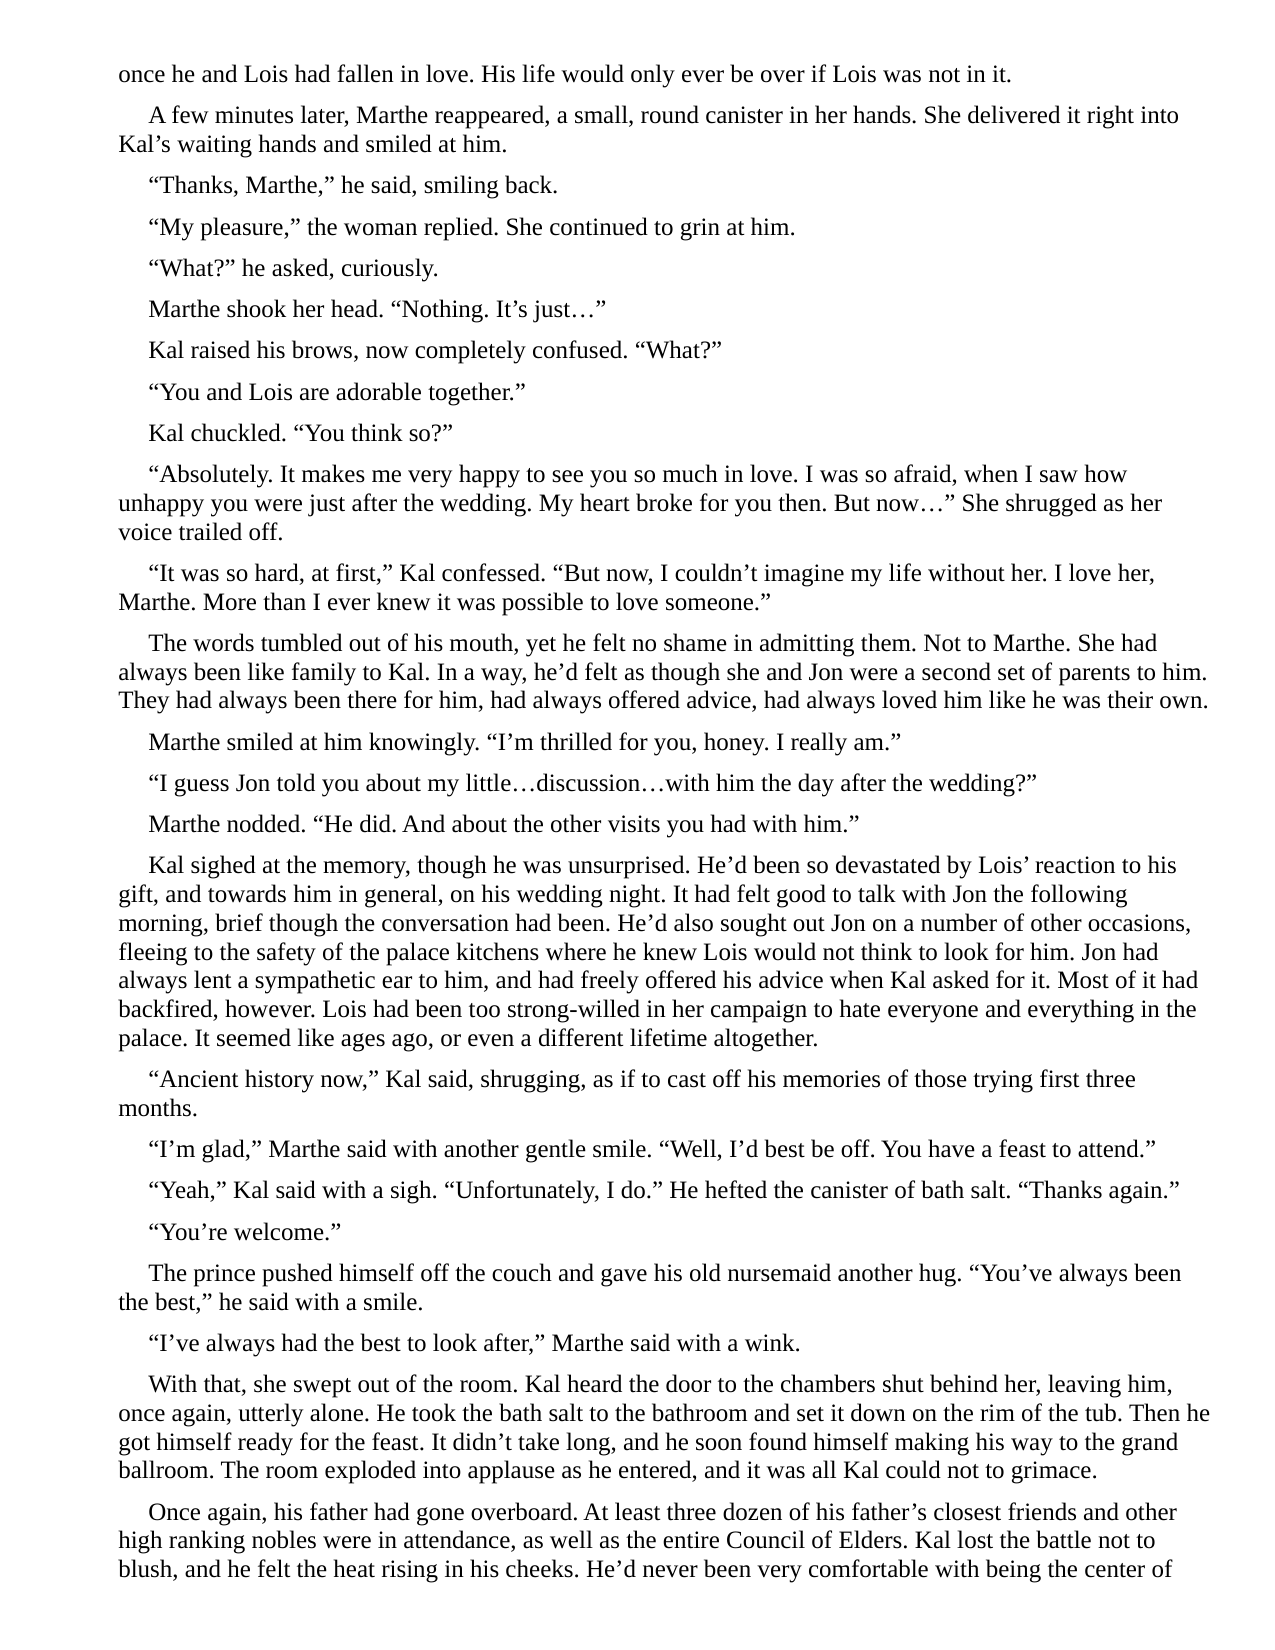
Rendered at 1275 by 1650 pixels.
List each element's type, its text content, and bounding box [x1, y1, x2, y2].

text “I guess Jon told you about my little…discussion…with him the day after the wedding?” [118, 768, 1216, 797]
text Once again, his father had gone overboard. At least three dozen of his father’s closest friends and other high ranking nobles were in attendance, as well as the entire Council of Elders. Kal lost the battle not to blush, and he felt the heat rising in his cheeks. He’d never been very comfortable with being the center of [118, 1497, 1216, 1583]
text “Yeah,” Kal said with a sigh. “Unfortunately, I do.” He hefted the canister of bath salt. “Thanks again.” [118, 1175, 1216, 1204]
text “My pleasure,” the woman replied. She continued to grin at him. [118, 212, 1216, 240]
text Marthe nodded. “He did. And about the other visits you had with him.” [118, 809, 1216, 838]
text Kal raised his brows, now completely confused. “What?” [118, 335, 1216, 364]
text “I’m glad,” Marthe said with another gentle smile. “Well, I’d best be off. You have a feast to attend.” [118, 1134, 1216, 1163]
text once he and Lois had fallen in love. His life would only ever be over if Lois was not in it. [118, 59, 1216, 88]
text With that, she swept out of the room. Kal heard the door to the chambers shut behind her, leaving him, once again, utterly alone. He took the bath salt to the bathroom and set it down on the rim of the tub. Then he got himself ready for the feast. It didn’t take long, and he soon found himself making his way to the grand ballroom. The room exploded into applause as he entered, and it was all Kal could not to grimace. [118, 1369, 1216, 1484]
text “What?” he asked, curiously. [118, 253, 1216, 282]
text “You and Lois are adorable together.” [118, 377, 1216, 405]
text Kal chuckled. “You think so?” [118, 418, 1216, 447]
text “It was so hard, at first,” Kal confessed. “But now, I couldn’t imagine my life without her. I love her, Marthe. More than I ever knew it was possible to love someone.” [118, 558, 1216, 615]
text Kal sighed at the memory, though he was unsurprised. He’d been so devastated by Lois’ reaction to his gift, and towards him in general, on his wedding night. It had felt good to talk with Jon the following morning, brief though the conversation had been. He’d also sought out Jon on a number of other occasions, fleeing to the safety of the palace kitchens where he knew Lois would not think to look for him. Jon had always lent a sympathetic ear to him, and had freely offered his advice when Kal asked for it. Most of it had backfired, however. Lois had been too strong-willed in her campaign to hate everyone and everything in the palace. It seemed like ages ago, or even a different lifetime altogether. [118, 850, 1216, 1052]
text The prince pushed himself off the couch and gave his old nursemaid another hug. “You’ve always been the best,” he said with a smile. [118, 1258, 1216, 1315]
text “Absolutely. It makes me very happy to see you so much in love. I was so afraid, when I saw how unhappy you were just after the wedding. My heart broke for you then. But now…” She shrugged as her voice trailed off. [118, 459, 1216, 545]
text Marthe shook her head. “Nothing. It’s just…” [118, 294, 1216, 323]
text “You’re welcome.” [118, 1217, 1216, 1245]
text The words tumbled out of his mouth, yet he felt no shame in admitting them. Not to Marthe. She had always been like family to Kal. In a way, he’d felt as though she and Jon were a second set of parents to him. They had always been there for him, had always offered advice, had always loved him like he was their own. [118, 628, 1216, 714]
text A few minutes later, Marthe reappeared, a small, round canister in her hands. She delivered it right into Kal’s waiting hands and smiled at him. [118, 100, 1216, 158]
text “I’ve always had the best to look after,” Marthe said with a wink. [118, 1328, 1216, 1357]
text “Thanks, Marthe,” he said, smiling back. [118, 170, 1216, 199]
text Marthe smiled at him knowingly. “I’m thrilled for you, honey. I really am.” [118, 727, 1216, 755]
text “Ancient history now,” Kal said, shrugging, as if to cast off his memories of those trying first three months. [118, 1064, 1216, 1122]
